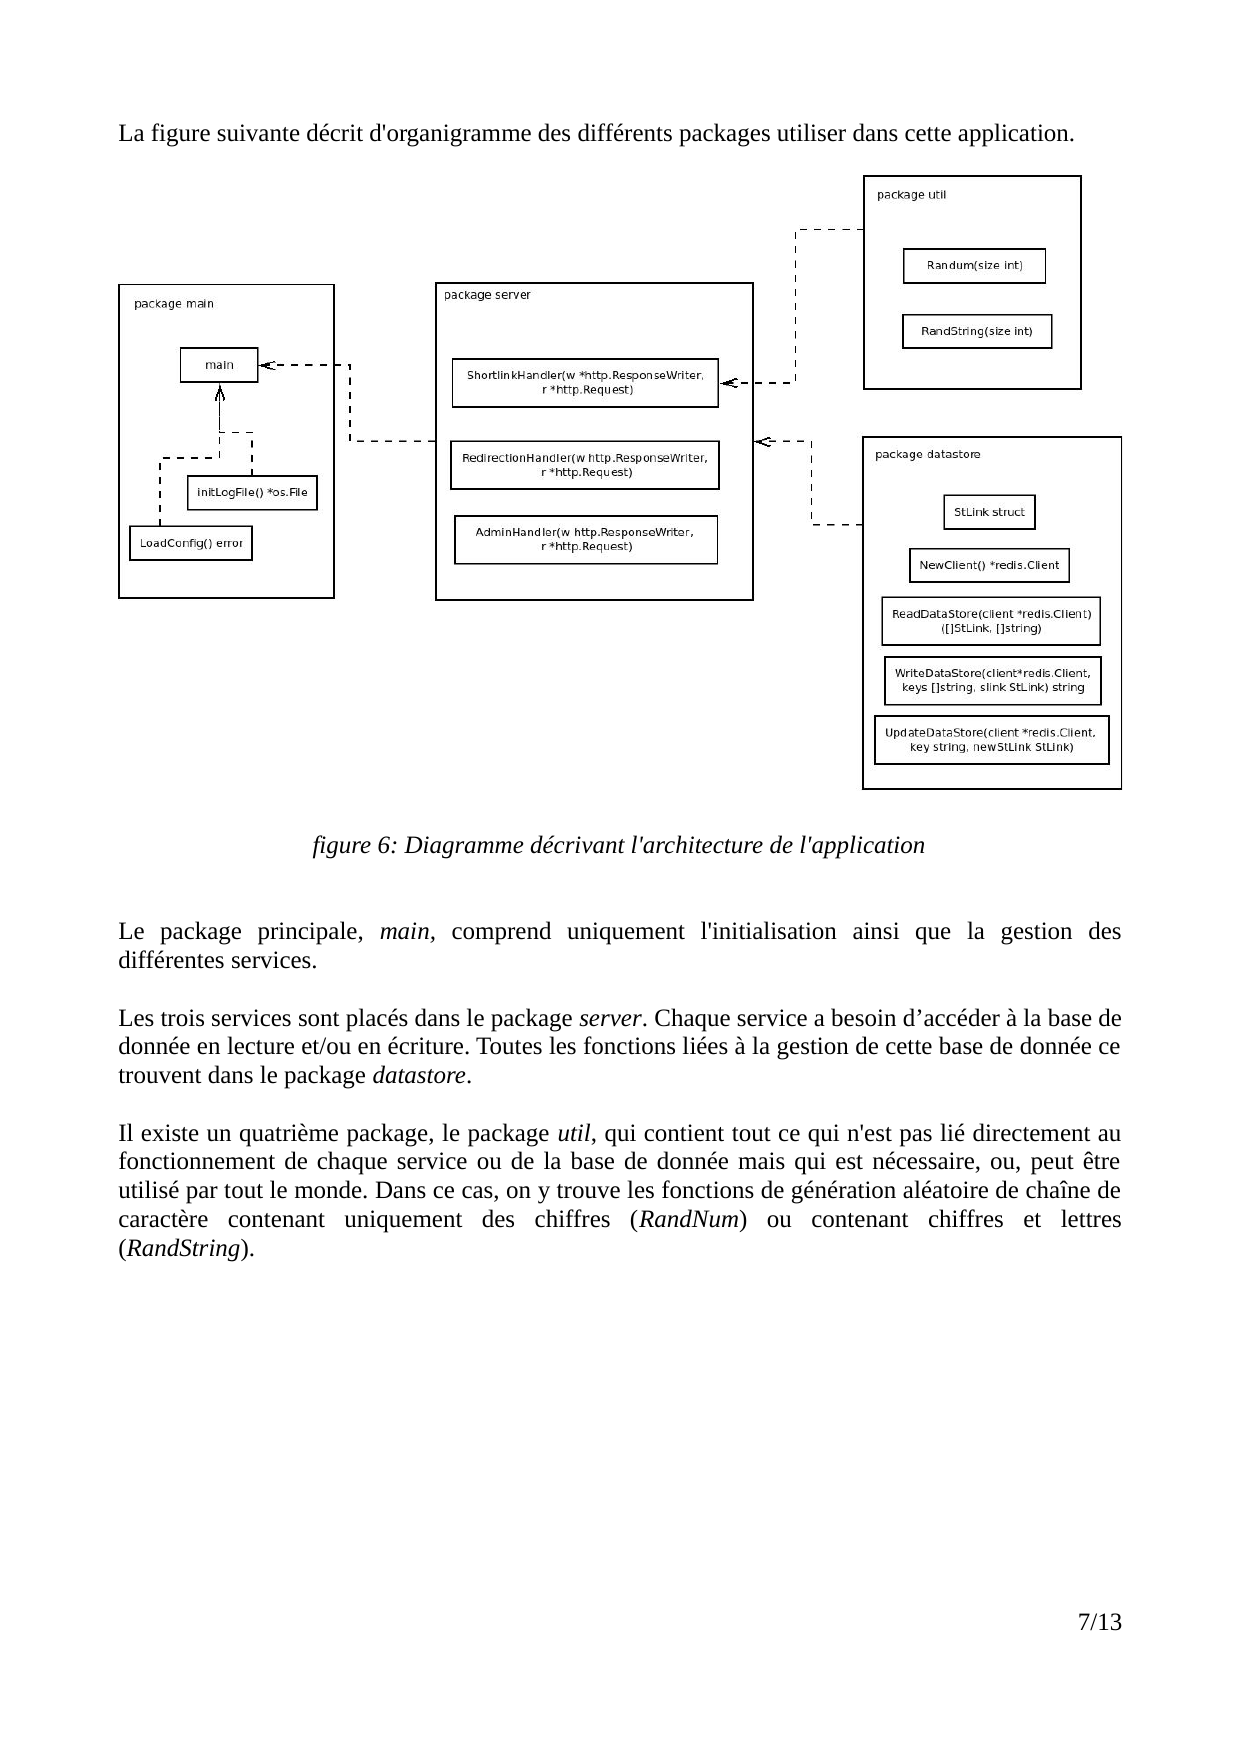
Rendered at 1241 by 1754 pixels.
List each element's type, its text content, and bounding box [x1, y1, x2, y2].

text La figure suivante décrit d'organigramme des différents packages utiliser dans cette application. [118, 118, 1122, 147]
text Il existe un quatrième package, le package util, qui contient tout ce qui n'est pas lié directement au fonctionnement de chaque service ou de la base de donnée mais qui est nécessaire, ou, peut être utilisé par tout le monde. Dans ce cas, on y trouve les fonctions de génération aléatoire de chaîne de caractère contenant uniquement des chiffres (RandNum) ou contenant chiffres et lettres (RandString). [118, 1118, 1122, 1261]
text Les trois services sont placés dans le package server. Chaque service a besoin d’accéder à la base de donnée en lecture et/ou en écriture. Toutes les fonctions liées à la gestion de cette base de donnée ce trouvent dans le package datastore. [118, 1003, 1122, 1089]
picture [118, 175, 1123, 791]
text figure 6: Diagramme décrivant l'architecture de l'application [118, 830, 1122, 859]
text Le package principale, main, comprend uniquement l'initialisation ainsi que la gestion des différentes services. [118, 916, 1122, 974]
